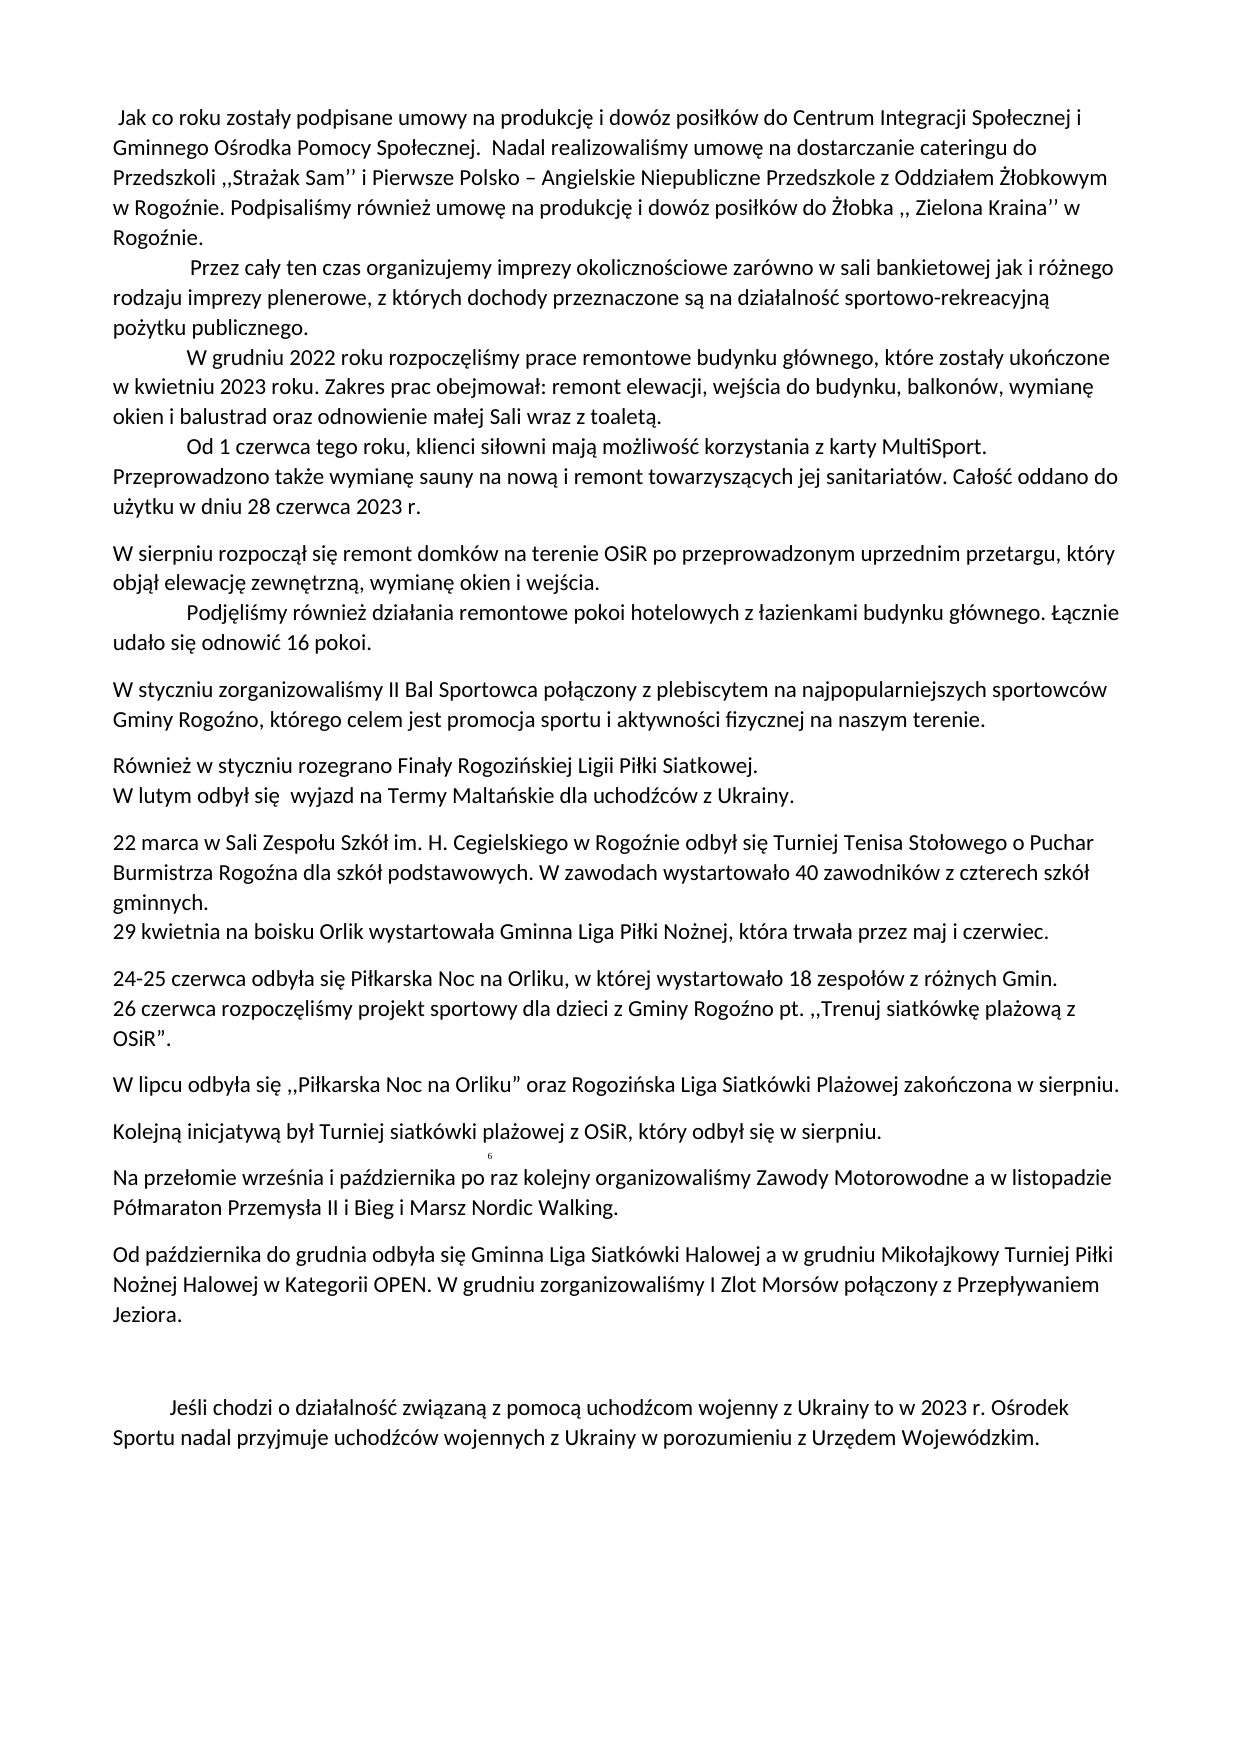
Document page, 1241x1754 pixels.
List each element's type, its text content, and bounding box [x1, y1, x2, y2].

text 22 marca w Sali Zespołu Szkół im. H. Cegielskiego w Rogoźnie odbył się Turniej Tenisa Stołowego o Puchar Burmistrza Rogoźna dla szkół podstawowych. W zawodach wystartowało 40 zawodników z czterech szkół gminnych. 29 kwietnia na boisku Orlik wystartowała Gminna Liga Piłki Nożnej, która trwała przez maj i czerwiec. [113, 828, 1128, 946]
text Jeśli chodzi o działalność związaną z pomocą uchodźcom wojenny z Ukrainy to w 2023 r. Ośrodek Sportu nadal przyjmuje uchodźców wojennych z Ukrainy w porozumieniu z Urzędem Wojewódzkim. [113, 1393, 1128, 1451]
text W sierpniu rozpoczął się remont domków na terenie OSiR po przeprowadzonym uprzednim przetargu, który objął elewację zewnętrzną, wymianę okien i wejścia. Podjęliśmy również działania remontowe pokoi hotelowych z łazienkami budynku głównego. Łącznie udało się odnowić 16 pokoi. [113, 539, 1128, 656]
text Również w styczniu rozegrano Finały Rogozińskiej Ligii Piłki Siatkowej. W lutym odbył się wyjazd na Termy Maltańskie dla uchodźców z Ukrainy. [113, 751, 1128, 809]
text Od października do grudnia odbyła się Gminna Liga Siatkówki Halowej a w grudniu Mikołajkowy Turniej Piłki Nożnej Halowej w Kategorii OPEN. W grudniu zorganizowaliśmy I Zlot Morsów połączony z Przepływaniem Jeziora. [113, 1240, 1128, 1328]
text 24-25 czerwca odbyła się Piłkarska Noc na Orliku, w której wystartowało 18 zespołów z różnych Gmin. 26 czerwca rozpoczęliśmy projekt sportowy dla dzieci z Gminy Rogoźno pt. ,,Trenuj siatkówkę plażową z OSiR”. [113, 964, 1128, 1052]
text Kolejną inicjatywą był Turniej siatkówki plażowej z OSiR, który odbył się w sierpniu. [113, 1117, 1128, 1145]
text Jak co roku zostały podpisane umowy na produkcję i dowóz posiłków do Centrum Integracji Społecznej i Gminnego Ośrodka Pomocy Społecznej. Nadal realizowaliśmy umowę na dostarczanie cateringu do Przedszkoli ,,Strażak Sam’’ i Pierwsze Polsko – Angielskie Niepubliczne Przedszkole z Oddziałem Żłobkowym w Rogoźnie. Podpisaliśmy również umowę na produkcję i dowóz posiłków do Żłobka ,, Zielona Kraina’’ w Rogoźnie. Przez cały ten czas organizujemy imprezy okolicznościowe zarówno w sali bankietowej jak i różnego rodzaju imprezy plenerowe, z których dochody przeznaczone są na działalność sportowo-rekreacyjną pożytku publicznego. W grudniu 2022 roku rozpoczęliśmy prace remontowe budynku głównego, które zostały ukończone w kwietniu 2023 roku. Zakres prac obejmował: remont elewacji, wejścia do budynku, balkonów, wymianę okien i balustrad oraz odnowienie małej Sali wraz z toaletą. Od 1 czerwca tego roku, klienci siłowni mają możliwość korzystania z karty MultiSport. Przeprowadzono także wymianę sauny na nową i remont towarzyszących jej sanitariatów. Całość oddano do użytku w dniu 28 czerwca 2023 r. [113, 103, 1128, 520]
text W styczniu zorganizowaliśmy II Bal Sportowca połączony z plebiscytem na najpopularniejszych sportowców Gminy Rogoźno, którego celem jest promocja sportu i aktywności fizycznej na naszym terenie. [113, 675, 1128, 733]
text W lipcu odbyła się ,,Piłkarska Noc na Orliku” oraz Rogozińska Liga Siatkówki Plażowej zakończona w sierpniu. [113, 1070, 1128, 1098]
text Na przełomie września i października po raz kolejny organizowaliśmy Zawody Motorowodne a w listopadzie Półmaraton Przemysła II i Bieg i Marsz Nordic Walking. [113, 1163, 1128, 1221]
